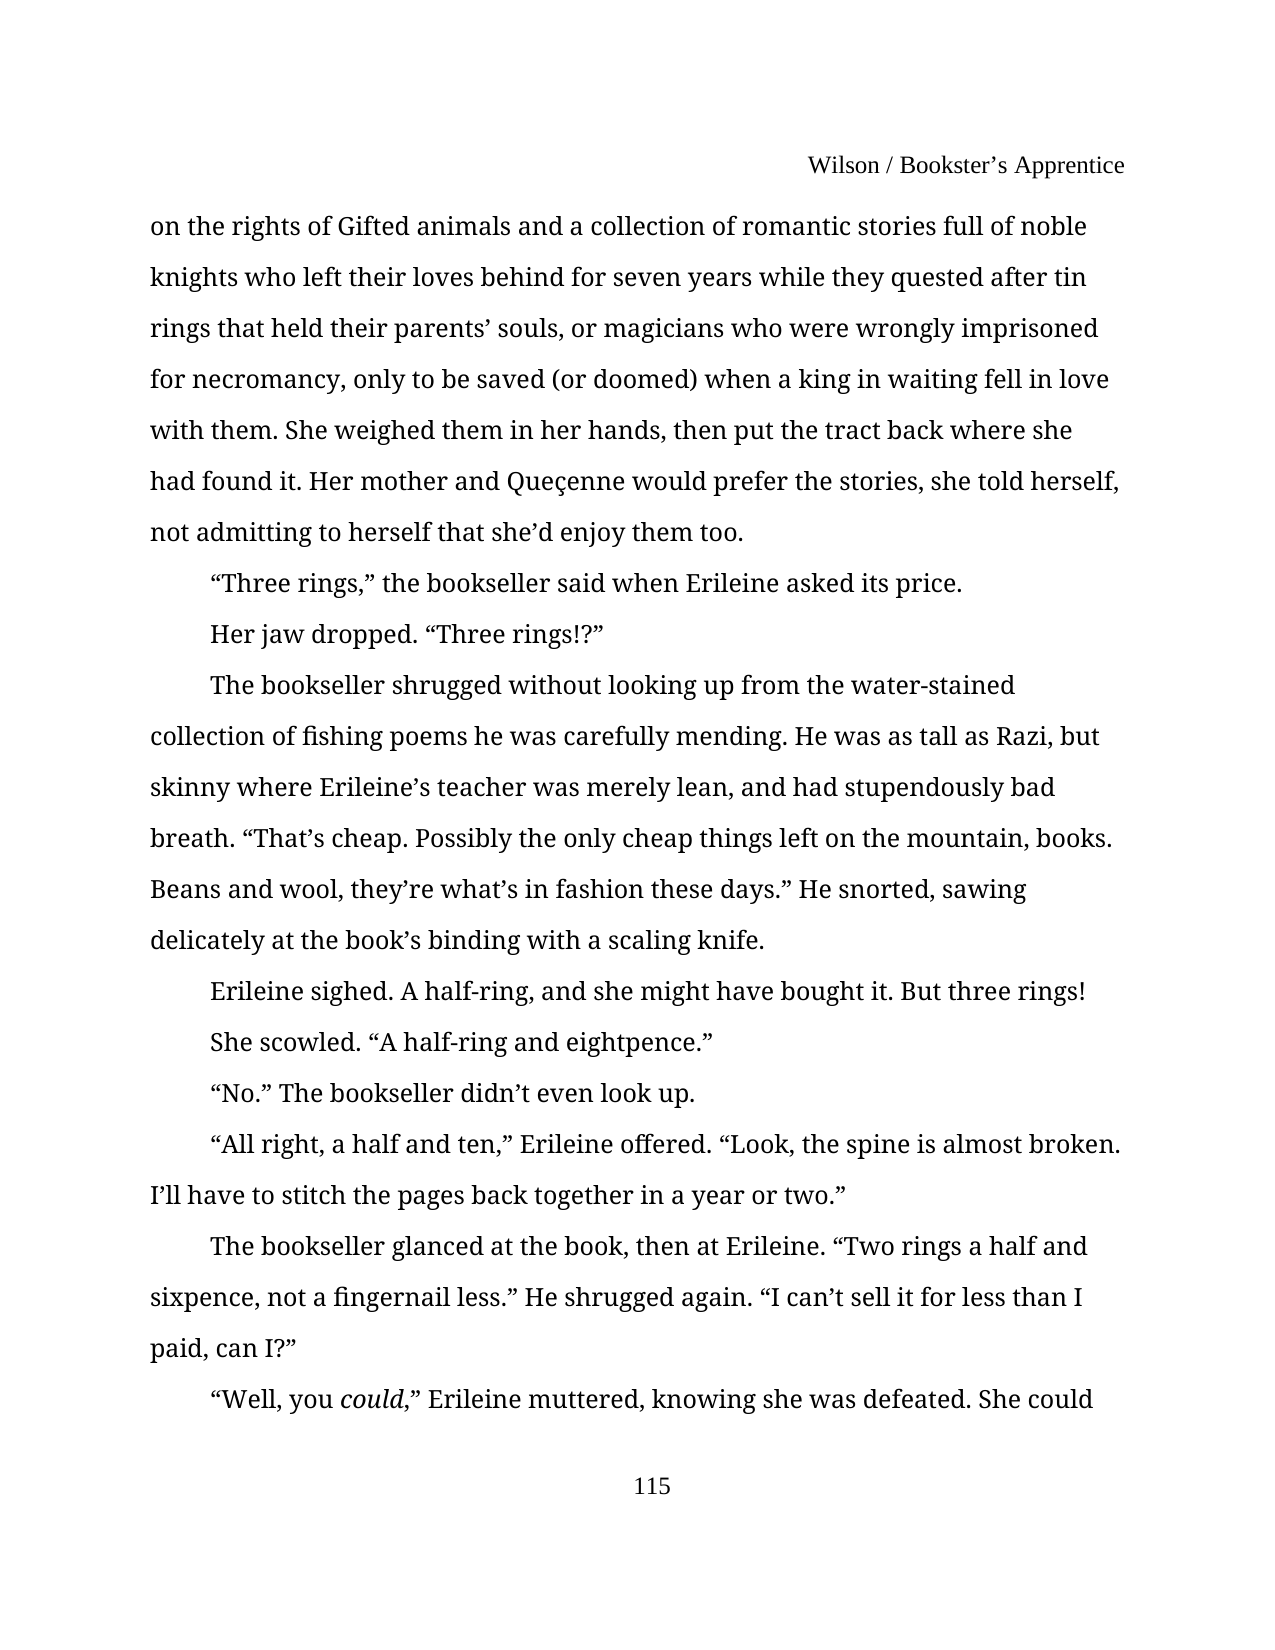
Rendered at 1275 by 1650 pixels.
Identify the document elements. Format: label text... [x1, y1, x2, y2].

text “No.” The bookseller didn’t even look up. [150, 1076, 1125, 1110]
text Erileine sighed. A half-ring, and she might have bought it. But three rings! [150, 974, 1125, 1008]
text The bookseller glanced at the book, then at Erileine. “Two rings a half and sixpence, not a fingernail less.” He shrugged again. “I can’t sell it for less than I paid, can I?” [150, 1229, 1125, 1365]
text The bookseller shrugged without looking up from the water-stained collection of fishing poems he was carefully mending. He was as tall as Razi, but skinny where Erileine’s teacher was merely lean, and had stupendously bad breath. “That’s cheap. Possibly the only cheap things left on the mountain, books. Beans and wool, they’re what’s in fashion these days.” He snorted, sawing delicately at the book’s binding with a scaling knife. [150, 668, 1125, 957]
text on the rights of Gifted animals and a collection of romantic stories full of noble knights who left their loves behind for seven years while they quested after tin rings that held their parents’ souls, or magicians who were wrongly imprisoned for necromancy, only to be saved (or doomed) when a king in waiting fell in love with them. She weighed them in her hands, then put the tract back where she had found it. Her mother and Queçenne would prefer the stories, she told herself, not admitting to herself that she’d enjoy them too. [150, 208, 1125, 548]
text “Three rings,” the bookseller said when Erileine asked its price. [150, 566, 1125, 599]
text “Well, you could,” Erileine muttered, knowing she was defeated. She could [150, 1382, 1125, 1416]
text “All right, a half and ten,” Erileine offered. “Look, the spine is almost broken. I’ll have to stitch the pages back together in a year or two.” [150, 1127, 1125, 1212]
text She scowled. “A half-ring and eightpence.” [150, 1025, 1125, 1059]
text Her jaw dropped. “Three rings!?” [150, 617, 1125, 651]
